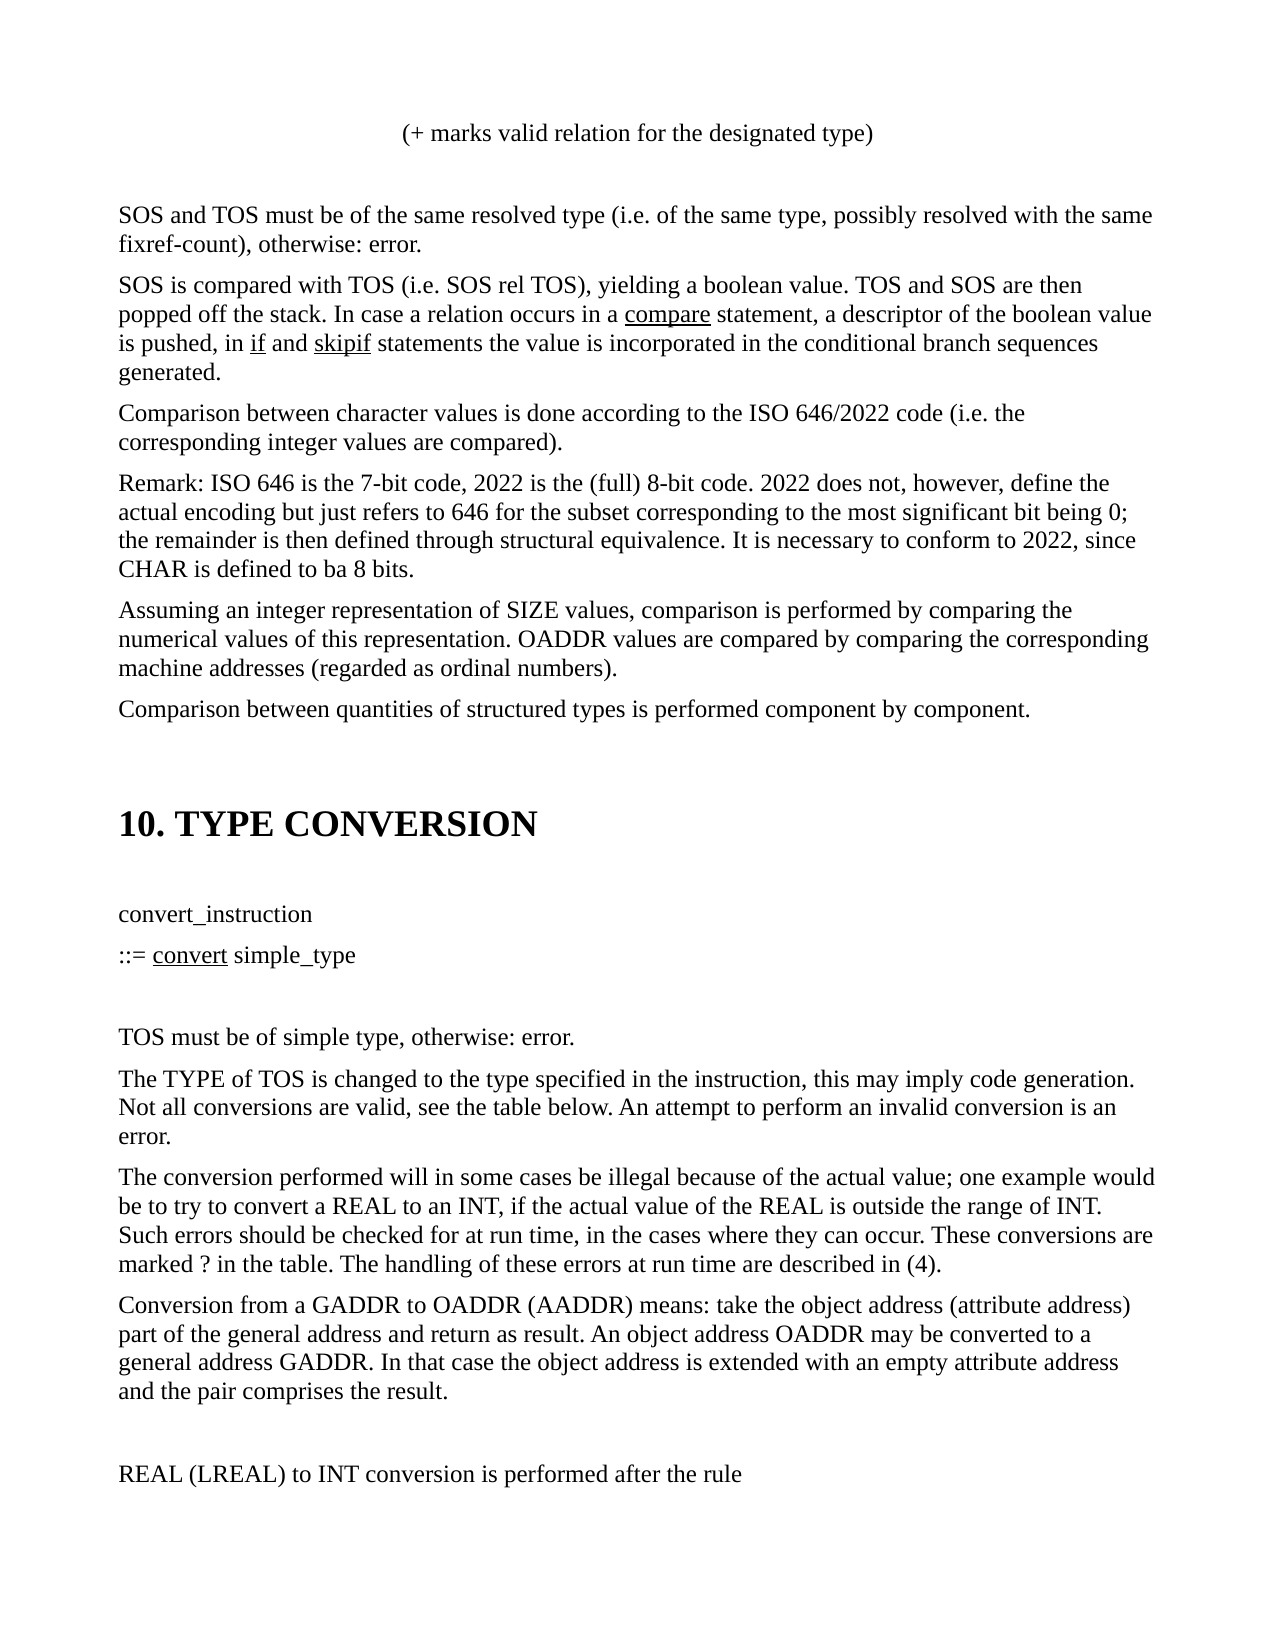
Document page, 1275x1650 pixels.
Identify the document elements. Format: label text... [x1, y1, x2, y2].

text Conversion from a GADDR to OADDR (AADDR) means: take the object address (attribute address) part of the general address and return as result. An object address OADDR may be converted to a general address GADDR. In that case the object address is extended with an empty attribute address and the pair comprises the result. [118, 1290, 1157, 1405]
text SOS is compared with TOS (i.e. SOS rel TOS), yielding a boolean value. TOS and SOS are then popped off the stack. In case a relation occurs in a compare statement, a descriptor of the boolean value is pushed, in if and skipif statements the value is incorporated in the conditional branch sequences generated. [118, 271, 1157, 386]
text SOS and TOS must be of the same resolved type (i.e. of the same type, possibly resolved with the same fixref-count), otherwise: error. [118, 201, 1157, 258]
text (+ marks valid relation for the designated type) [118, 118, 1157, 147]
text The conversion performed will in some cases be illegal because of the actual value; one example would be to try to convert a REAL to an INT, if the actual value of the REAL is outside the range of INT. Such errors should be checked for at run time, in the cases where they can occur. These conversions are marked ? in the table. The handling of these errors at run time are described in (4). [118, 1162, 1157, 1277]
text Comparison between character values is done according to the ISO 646/2022 code (i.e. the corresponding integer values are compared). [118, 398, 1157, 456]
text Assuming an integer representation of SIZE values, comparison is performed by comparing the numerical values of this representation. OADDR values are compared by comparing the corresponding machine addresses (regarded as ordinal numbers). [118, 596, 1157, 682]
text convert_instruction [118, 899, 1157, 927]
text The TYPE of TOS is changed to the type specified in the instruction, this may imply code generation. Not all conversions are valid, see the table below. An attempt to perform an invalid conversion is an error. [118, 1064, 1157, 1150]
text REAL (LREAL) to INT conversion is performed after the rule [118, 1459, 1157, 1487]
text ::= convert simple_type [118, 940, 1157, 969]
text Remark: ISO 646 is the 7-bit code, 2022 is the (full) 8-bit code. 2022 does not, however, define the actual encoding but just refers to 646 for the subset corresponding to the most significant bit being 0; the remainder is then defined through structural equivalence. It is necessary to conform to 2022, since CHAR is defined to ba 8 bits. [118, 468, 1157, 583]
text TOS must be of simple type, otherwise: error. [118, 1022, 1157, 1051]
text Comparison between quantities of structured types is performed component by component. [118, 694, 1157, 723]
subtitle 10. TYPE CONVERSION [118, 802, 1157, 845]
